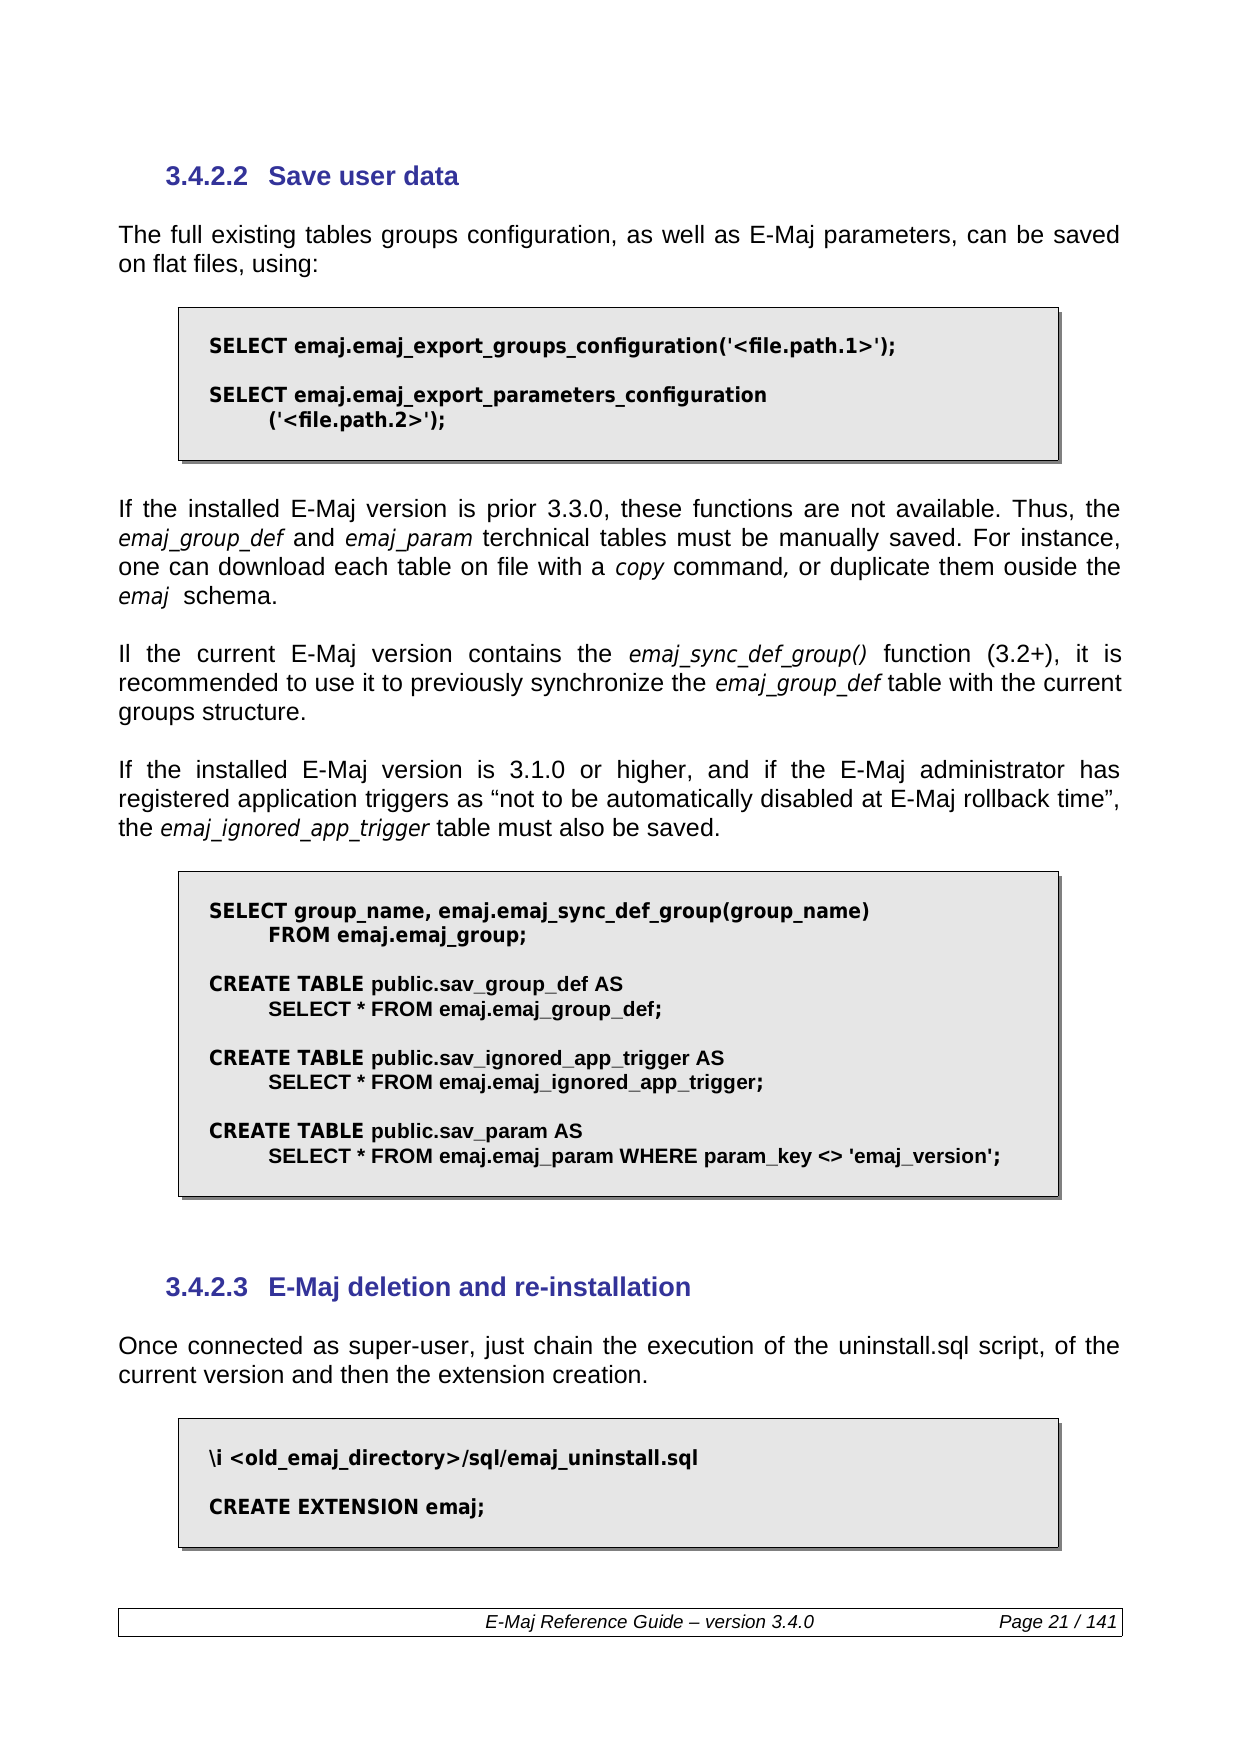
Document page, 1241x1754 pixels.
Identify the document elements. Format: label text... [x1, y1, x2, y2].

text If the installed E-Maj version is 3.1.0 or higher, and if the E-Maj administrator has registered application triggers as “not to be automatically disabled at E-Maj rollback time”, the emaj_ignored_app_trigger table must also be saved. [118, 755, 1122, 842]
text Once connected as super-user, just chain the execution of the uninstall.sql script, of the current version and then the extension creation. [118, 1331, 1122, 1389]
text Il the current E-Maj version contains the emaj_sync_def_group() function (3.2+), it is recommended to use it to previously synchronize the emaj_group_def table with the current groups structure. [118, 639, 1122, 726]
text The full existing tables groups configuration, as well as E-Maj parameters, can be saved on flat files, using: [118, 220, 1122, 278]
text SELECT group_name, emaj.emaj_sync_def_group(group_name) FROM emaj.emaj_group; [179, 896, 1058, 945]
text \i <old_emaj_directory>/sql/emaj_uninstall.sql [179, 1443, 1058, 1467]
subtitle Save user data [165, 160, 1122, 191]
text If the installed E-Maj version is prior 3.3.0, these functions are not available. Thus, the emaj_group_def and emaj_param terchnical tables must be manually saved. For instance, one can download each table on file with a copy command, or duplicate them ouside the emaj schema. [118, 494, 1122, 610]
text SELECT emaj.emaj_export_parameters_configuration ('<file.path.2>'); [179, 380, 1058, 429]
text CREATE TABLE public.sav_group_def AS SELECT * FROM emaj.emaj_group_def; [179, 969, 1058, 1018]
text SELECT emaj.emaj_export_groups_configuration('<file.path.1>'); [179, 331, 1058, 356]
subtitle E-Maj deletion and re-installation [165, 1271, 1122, 1302]
text CREATE EXTENSION emaj; [179, 1492, 1058, 1516]
text CREATE TABLE public.sav_ignored_app_trigger AS SELECT * FROM emaj.emaj_ignored_app_trigger; [179, 1043, 1058, 1092]
text CREATE TABLE public.sav_param AS SELECT * FROM emaj.emaj_param WHERE param_key <> 'emaj_version'; [179, 1116, 1058, 1165]
